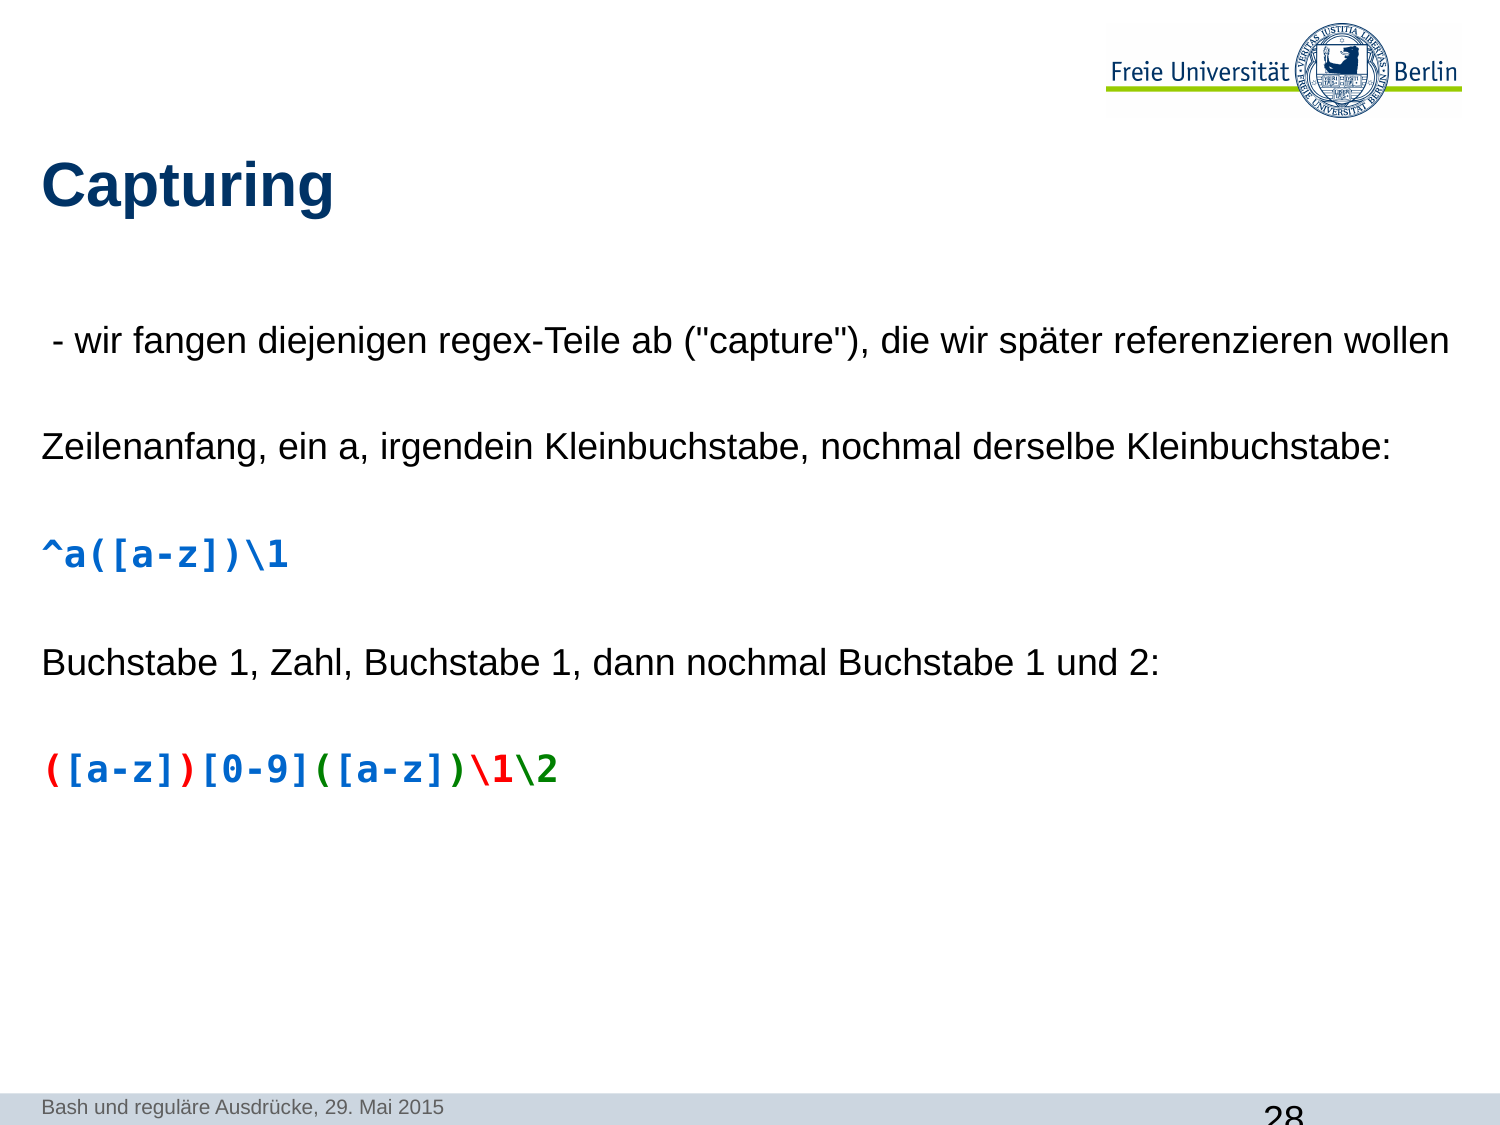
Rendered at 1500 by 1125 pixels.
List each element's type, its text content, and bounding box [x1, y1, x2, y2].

list - wir fangen diejenigen regex-Teile ab ("capture"), die wir später referenzieren wollen Zeilenanfang, ein a, irgendein Kleinbuchstabe, nochmal derselbe Kleinbuchstabe: ^a([a-z])\1 Buchstabe 1, Zahl, Buchstabe 1, dann nochmal Buchstabe 1 und 2: ([a-z])[0-9]([a-z])\1\2 [41, 265, 1460, 919]
title Capturing [41, 149, 1460, 221]
picture [1106, 23, 1462, 118]
